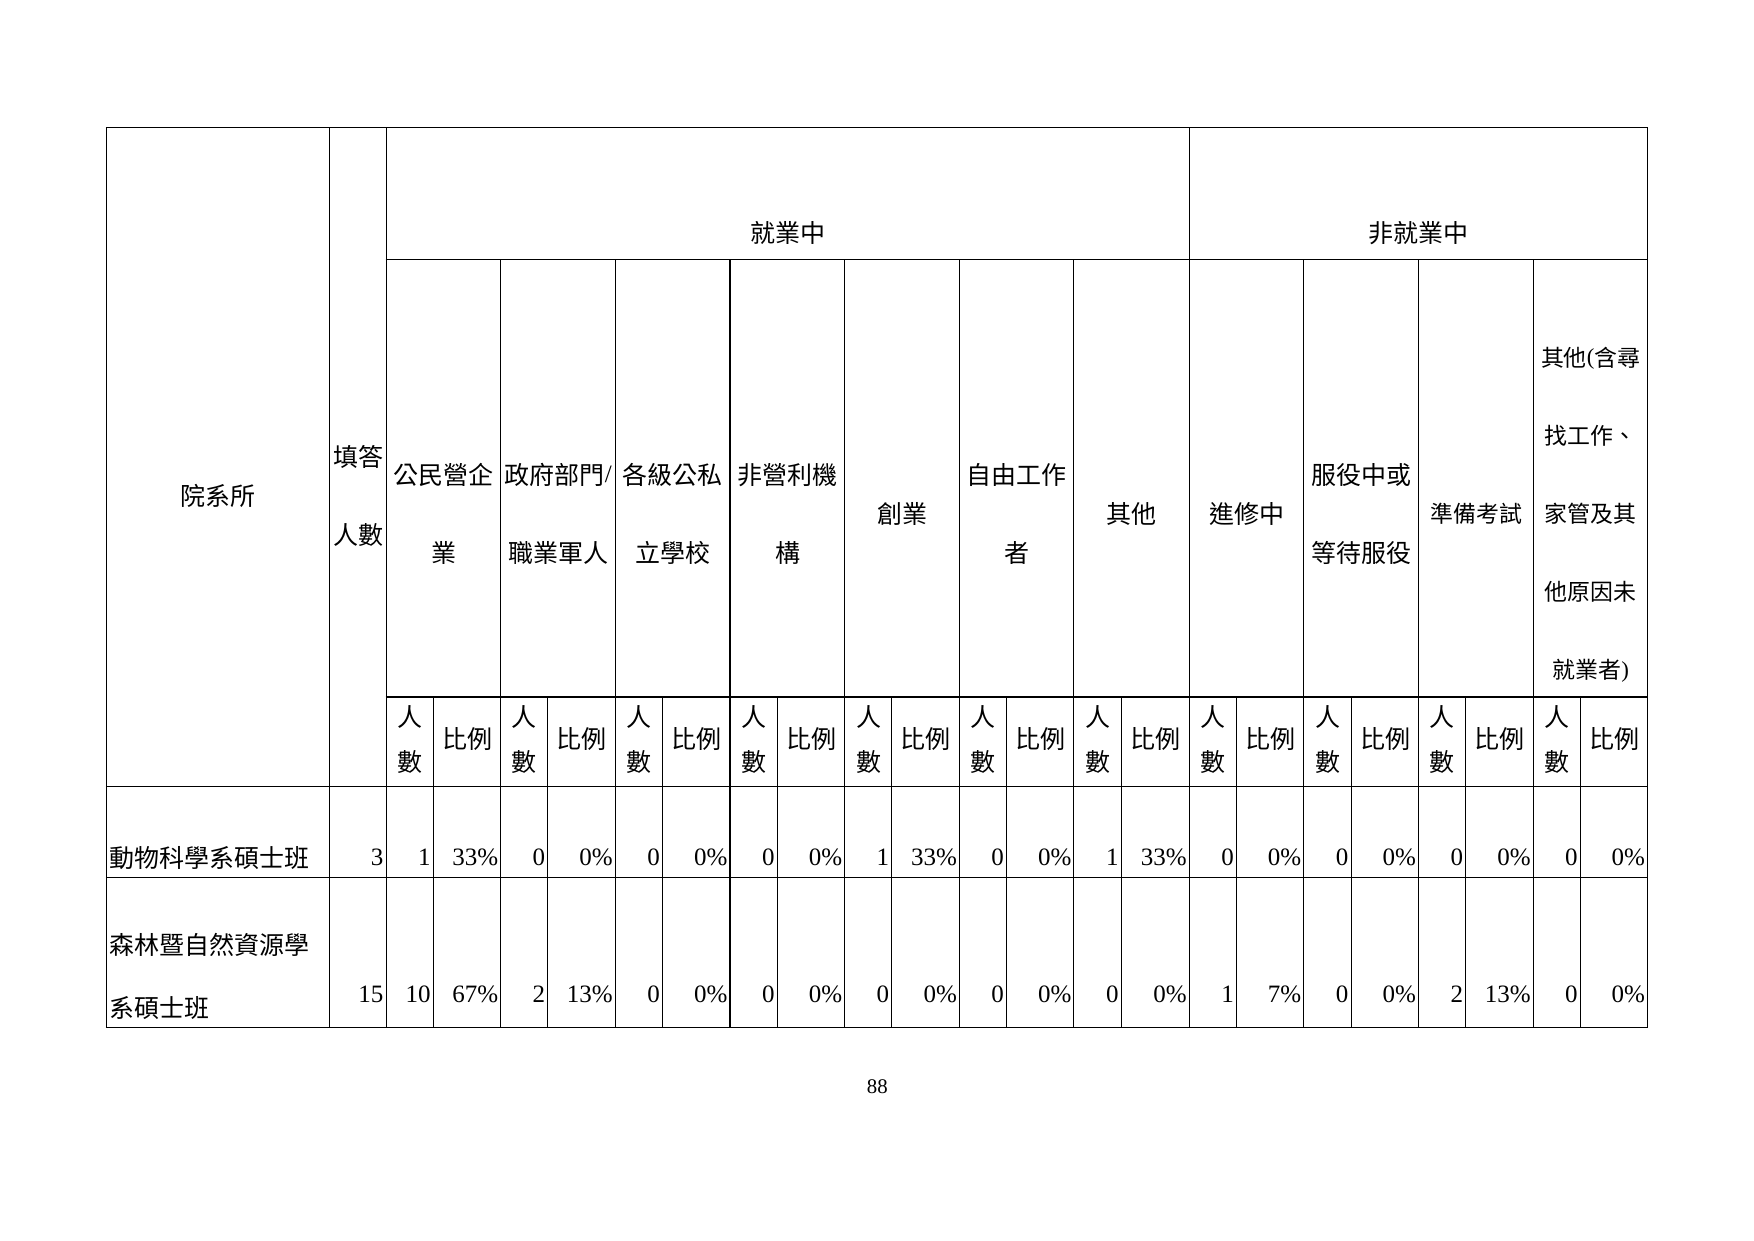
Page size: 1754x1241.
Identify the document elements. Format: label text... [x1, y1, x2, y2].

table_cell 0 [731, 787, 777, 877]
table_cell 比例 [434, 698, 500, 786]
table_cell 0% [1581, 787, 1647, 877]
table_cell 0 [731, 878, 777, 1027]
table_cell 3 [330, 787, 386, 877]
table_cell 0% [548, 787, 615, 877]
table_cell 人數 [960, 698, 1006, 786]
table_header 非就業中 [1190, 128, 1647, 259]
table_cell 0% [1581, 878, 1647, 1027]
table_cell 比例 [1581, 698, 1647, 786]
table_cell 比例 [1466, 698, 1533, 786]
table_cell 10 [387, 878, 433, 1027]
table_cell 比例 [778, 698, 844, 786]
table_cell 人數 [845, 698, 891, 786]
table_header 院系所 [107, 128, 329, 786]
table_cell 0% [778, 787, 844, 877]
table_cell 0% [663, 787, 729, 877]
table_cell 1 [1074, 787, 1121, 877]
table_cell 比例 [1007, 698, 1073, 786]
table_cell 0 [960, 878, 1006, 1027]
table_cell 準備考試 [1419, 260, 1533, 696]
table_cell 0 [616, 878, 662, 1027]
table_cell 0% [778, 878, 844, 1027]
table_cell 13% [1466, 878, 1533, 1027]
table_cell 0% [1007, 878, 1073, 1027]
table_cell 33% [1122, 787, 1189, 877]
table_cell 進修中 [1190, 260, 1303, 696]
table_cell 比例 [1122, 698, 1189, 786]
table_cell 比例 [663, 698, 729, 786]
table_cell 比例 [548, 698, 615, 786]
table_cell 人數 [731, 698, 777, 786]
table_cell 0 [1304, 878, 1351, 1027]
table_cell 0 [1074, 878, 1121, 1027]
table_cell 公民營企業 [387, 260, 500, 696]
table_cell 1 [845, 787, 891, 877]
table_cell 服役中或等待服役 [1304, 260, 1418, 696]
table_cell 其他 [1074, 260, 1189, 696]
table_cell 0 [960, 787, 1006, 877]
table_cell 0 [845, 878, 891, 1027]
table_cell 0 [1304, 787, 1351, 877]
table_cell 人數 [616, 698, 662, 786]
table_cell 0% [1352, 878, 1418, 1027]
table_cell 比例 [892, 698, 959, 786]
table_header 就業中 [387, 128, 1189, 259]
table_cell 人數 [501, 698, 547, 786]
table_cell 0% [1122, 878, 1189, 1027]
table_cell 15 [330, 878, 386, 1027]
table_cell 各級公私立學校 [616, 260, 729, 696]
table_cell 自由工作者 [960, 260, 1073, 696]
table_cell 67% [434, 878, 500, 1027]
table_cell 0 [1534, 787, 1580, 877]
table_cell 動物科學系碩士班 [107, 787, 329, 877]
table_cell 政府部門/職業軍人 [501, 260, 615, 696]
table_cell 人數 [1419, 698, 1465, 786]
table_cell 0% [892, 878, 959, 1027]
table_cell 0 [616, 787, 662, 877]
table_cell 非營利機構 [731, 260, 844, 696]
table_cell 0% [1007, 787, 1073, 877]
table_cell 比例 [1237, 698, 1303, 786]
table_cell 0 [1190, 787, 1236, 877]
table_cell 人數 [1190, 698, 1236, 786]
table_cell 1 [1190, 878, 1236, 1027]
table_cell 13% [548, 878, 615, 1027]
table_cell 0 [1419, 787, 1465, 877]
table_cell 比例 [1352, 698, 1418, 786]
table_cell 0% [1352, 787, 1418, 877]
table_cell 2 [501, 878, 547, 1027]
table_cell 人數 [387, 698, 433, 786]
table_cell 0% [663, 878, 729, 1027]
table_cell 0 [1534, 878, 1580, 1027]
table_cell 森林暨自然資源學系碩士班 [107, 878, 329, 1027]
table_cell 其他(含尋找工作、家管及其他原因未就業者) [1534, 260, 1647, 696]
table_cell 人數 [1534, 698, 1580, 786]
table_cell 0% [1466, 787, 1533, 877]
table_cell 創業 [845, 260, 959, 696]
table_cell 1 [387, 787, 433, 877]
table_cell 33% [434, 787, 500, 877]
table_cell 33% [892, 787, 959, 877]
table_cell 7% [1237, 878, 1303, 1027]
table_cell 人數 [1304, 698, 1351, 786]
table_header 填答 人數 [330, 128, 386, 786]
table_cell 人數 [1074, 698, 1121, 786]
table_cell 0% [1237, 787, 1303, 877]
table_cell 2 [1419, 878, 1465, 1027]
table_cell 0 [501, 787, 547, 877]
